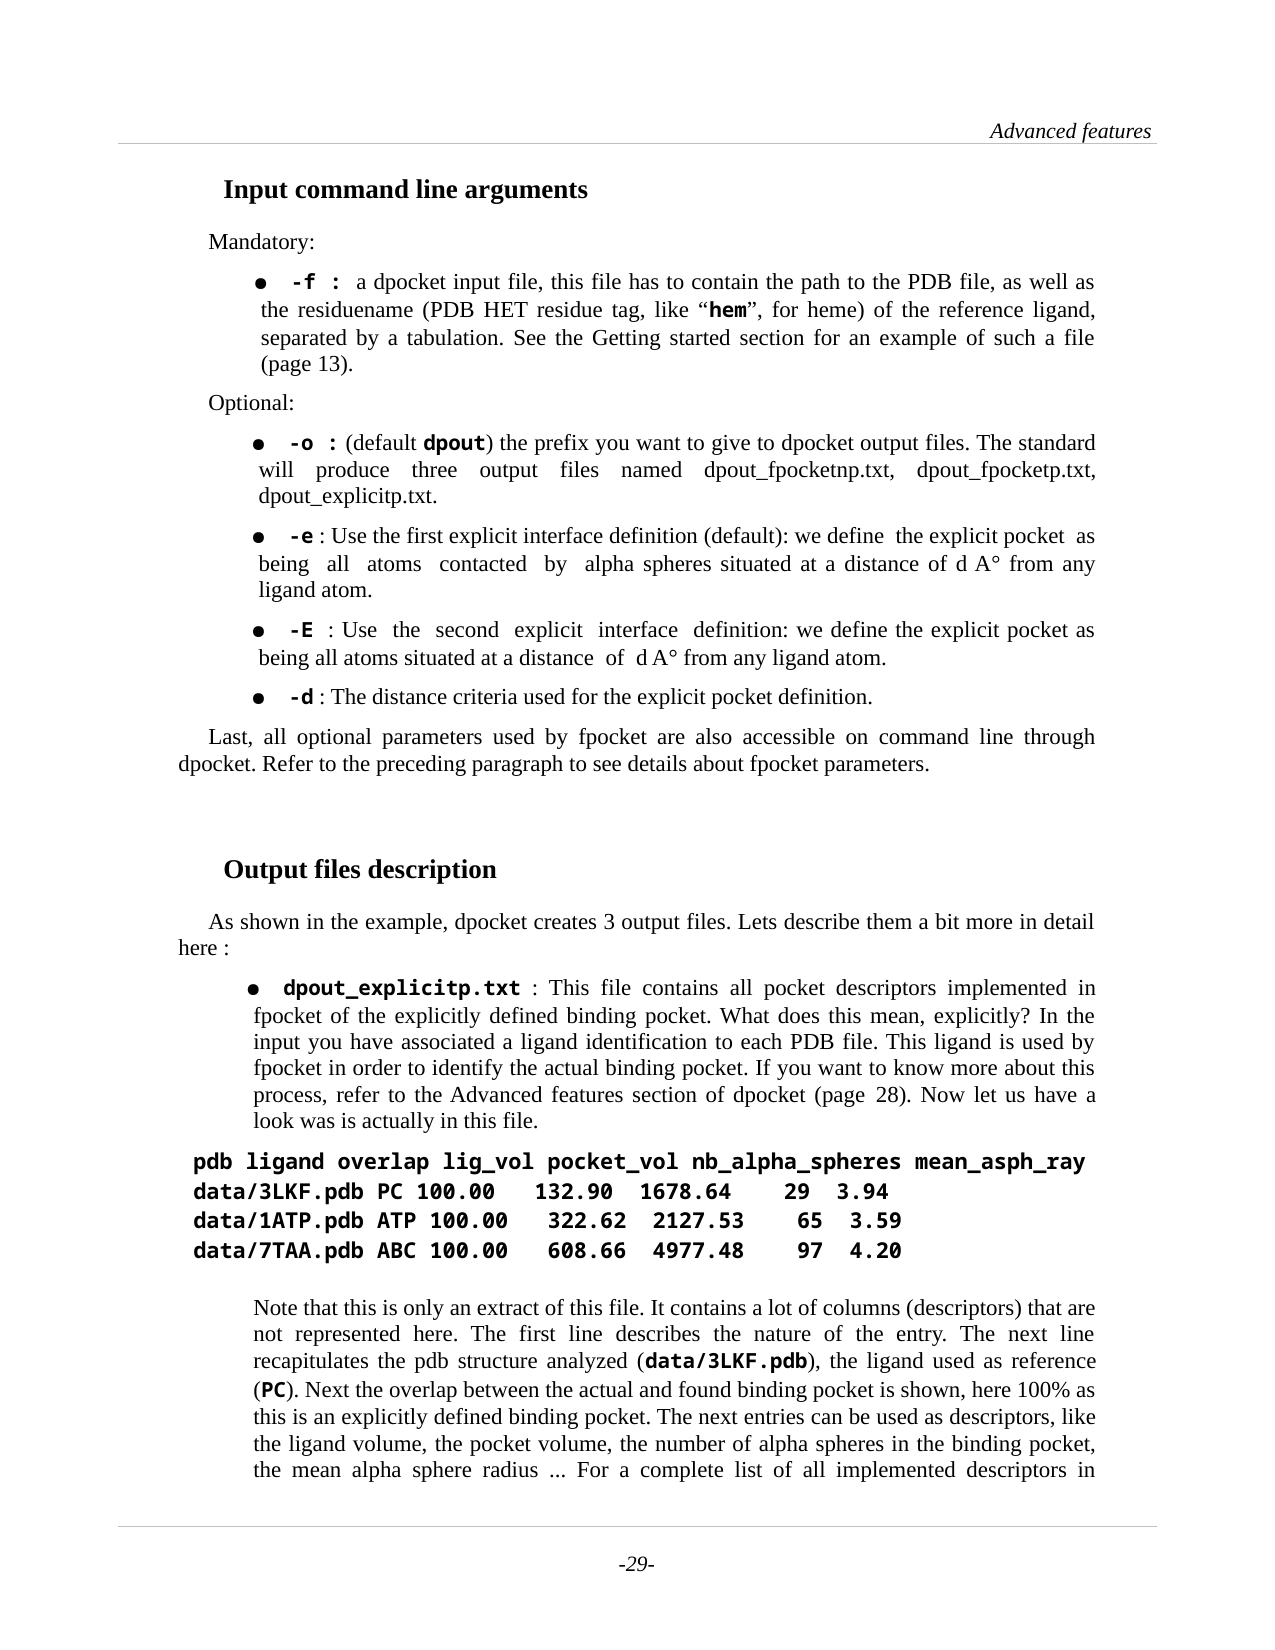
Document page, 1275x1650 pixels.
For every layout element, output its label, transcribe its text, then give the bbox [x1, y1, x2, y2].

text As shown in the example, dpocket creates 3 output files. Lets describe them a bit more in detail here : [178, 908, 1097, 961]
list data/3LKF.pdb PC 100.00 132.90 1678.64 29 3.94 [156, 1176, 1157, 1206]
list -o : (default dpout) the prefix you want to give to dpocket output files. The standard will produce three output files named dpout_fpocketnp.txt, dpout_fpocketp.txt, dpout_explicitp.txt. [221, 428, 1097, 509]
text Last, all optional parameters used by fpocket are also accessible on command line through dpocket. Refer to the preceding paragraph to see details about fpocket parameters. [178, 723, 1097, 776]
list dpout_explicitp.txt : This file contains all pocket descriptors implemented in fpocket of the explicitly defined binding pocket. What does this mean, explicitly? In the input you have associated a ligand identification to each PDB file. This ligand is used by fpocket in order to identify the actual binding pocket. If you want to know more about this process, refer to the Advanced features section of dpocket (page 29). Now let us have a look was is actually in this file. [216, 973, 1097, 1133]
subtitle Output files description [223, 853, 1157, 884]
list -f : a dpocket input file, this file has to contain the path to the PDB file, as well as the residuename (PDB HET residue tag, like “hem”, for heme) of the reference ligand, separated by a tabulation. See the Getting started section for an example of such a file (page 13). [223, 267, 1097, 376]
list -d : The distance criteria used for the explicit pocket definition. [221, 682, 1097, 711]
list Note that this is only an extract of this file. It contains a lot of columns (descriptors) that are not represented here. The first line describes the nature of the entry. The next line recapitulates the pdb structure analyzed (data/3LKF.pdb), the ligand used as reference (PC). Next the overlap between the actual and found binding pocket is shown, here 100% as this is an explicitly defined binding pocket. The next entries can be used as descriptors, like the ligand volume, the pocket volume, the number of alpha spheres in the binding pocket, the mean alpha sphere radius ... For a complete list of all implemented descriptors in [216, 1294, 1097, 1482]
text Optional: [178, 389, 1097, 415]
list data/7TAA.pdb ABC 100.00 608.66 4977.48 97 4.20 [156, 1235, 1157, 1265]
list data/1ATP.pdb ATP 100.00 322.62 2127.53 65 3.59 [156, 1206, 1157, 1235]
list pdb ligand overlap lig_vol pocket_vol nb_alpha_spheres mean_asph_ray [156, 1146, 1157, 1176]
subtitle Input command line arguments [223, 173, 1157, 204]
text Mandatory: [178, 228, 1097, 254]
list -E : Use the second explicit interface definition: we define the explicit pocket as being all atoms situated at a distance of d A° from any ligand atom. [221, 615, 1097, 670]
list -e : Use the first explicit interface definition (default): we define the explicit pocket as being all atoms contacted by alpha spheres situated at a distance of d A° from any ligand atom. [221, 521, 1097, 603]
